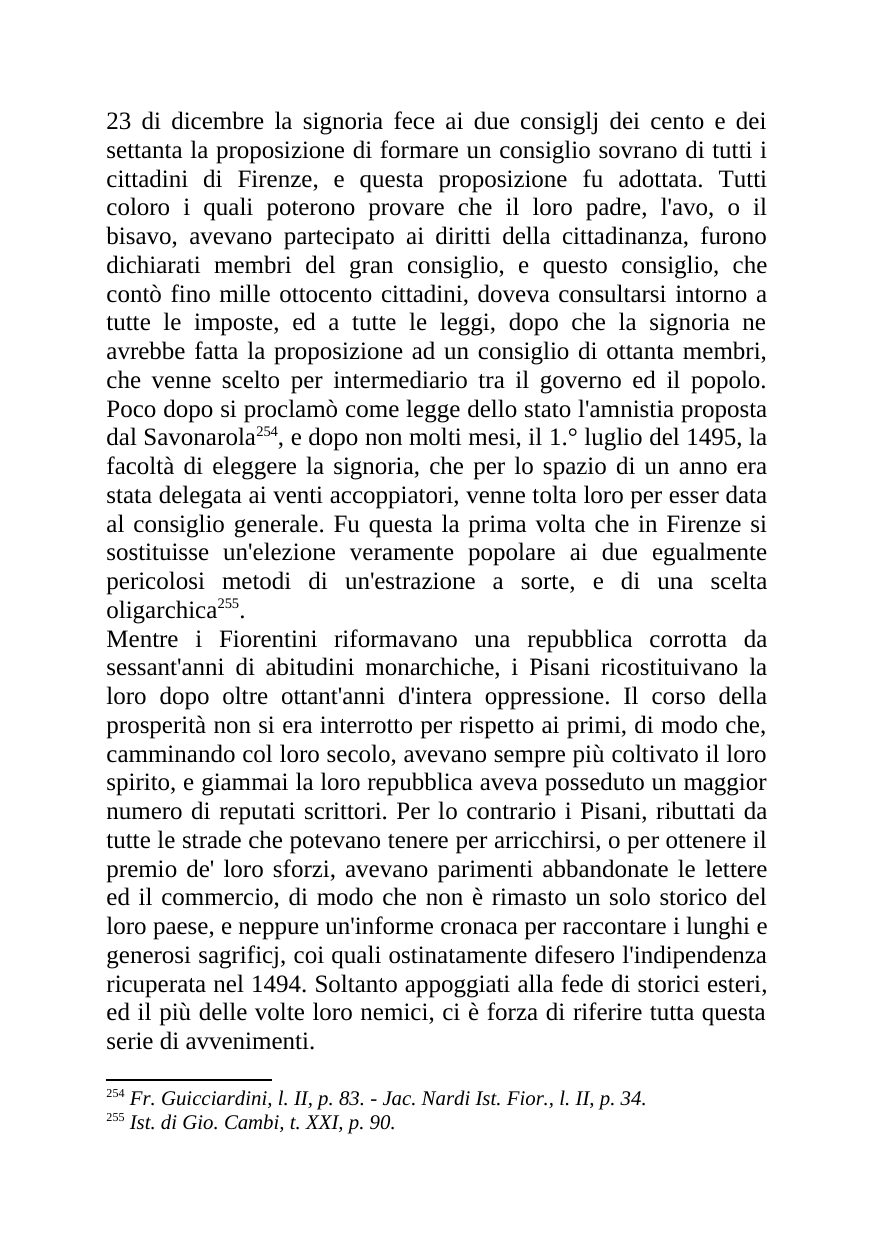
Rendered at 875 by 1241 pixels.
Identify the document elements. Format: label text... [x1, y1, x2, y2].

text Fr. Guicciardini, l. II, p. 83. - Jac. Nardi Ist. Fior., l. II, p. 34. [106, 1086, 768, 1110]
text Mentre i Fiorentini riformavano una repubblica corrotta da sessant'anni di abitudini monarchiche, i Pisani ricostituivano la loro dopo oltre ottant'anni d'intera oppressione. Il corso della prosperità non si era interrotto per rispetto ai primi, di modo che, camminando col loro secolo, avevano sempre più coltivato il loro spirito, e giammai la loro repubblica aveva posseduto un maggior numero di reputati scrittori. Per lo contrario i Pisani, ributtati da tutte le strade che potevano tenere per arricchirsi, o per ottenere il premio de' loro sforzi, avevano parimenti abbandonate le lettere ed il commercio, di modo che non è rimasto un solo storico del loro paese, e neppure un'informe cronaca per raccontare i lunghi e generosi sagrificj, coi quali ostinatamente difesero l'indipendenza ricuperata nel 1494. Soltanto appoggiati alla fede di storici esteri, ed il più delle volte loro nemici, ci è forza di riferire tutta questa serie di avvenimenti. [106, 624, 768, 1055]
text Ist. di Gio. Cambi, t. XXI, p. 90. [106, 1110, 768, 1134]
text 23 di dicembre la signoria fece ai due consiglj dei cento e dei settanta la proposizione di formare un consiglio sovrano di tutti i cittadini di Firenze, e questa proposizione fu adottata. Tutti coloro i quali poterono provare che il loro padre, l'avo, o il bisavo, avevano partecipato ai diritti della cittadinanza, furono dichiarati membri del gran consiglio, e questo consiglio, che contò fino mille ottocento cittadini, doveva consultarsi intorno a tutte le imposte, ed a tutte le leggi, dopo che la signoria ne avrebbe fatta la proposizione ad un consiglio di ottanta membri, che venne scelto per intermediario tra il governo ed il popolo. Poco dopo si proclamò come legge dello stato l'amnistia proposta dal Savonarola, e dopo non molti mesi, il 1.° luglio del 1495, la facoltà di eleggere la signoria, che per lo spazio di un anno era stata delegata ai venti accoppiatori, venne tolta loro per esser data al consiglio generale. Fu questa la prima volta che in Firenze si sostituisse un'elezione veramente popolare ai due egualmente pericolosi metodi di un'estrazione a sorte, e di una scelta oligarchica. [106, 106, 768, 624]
